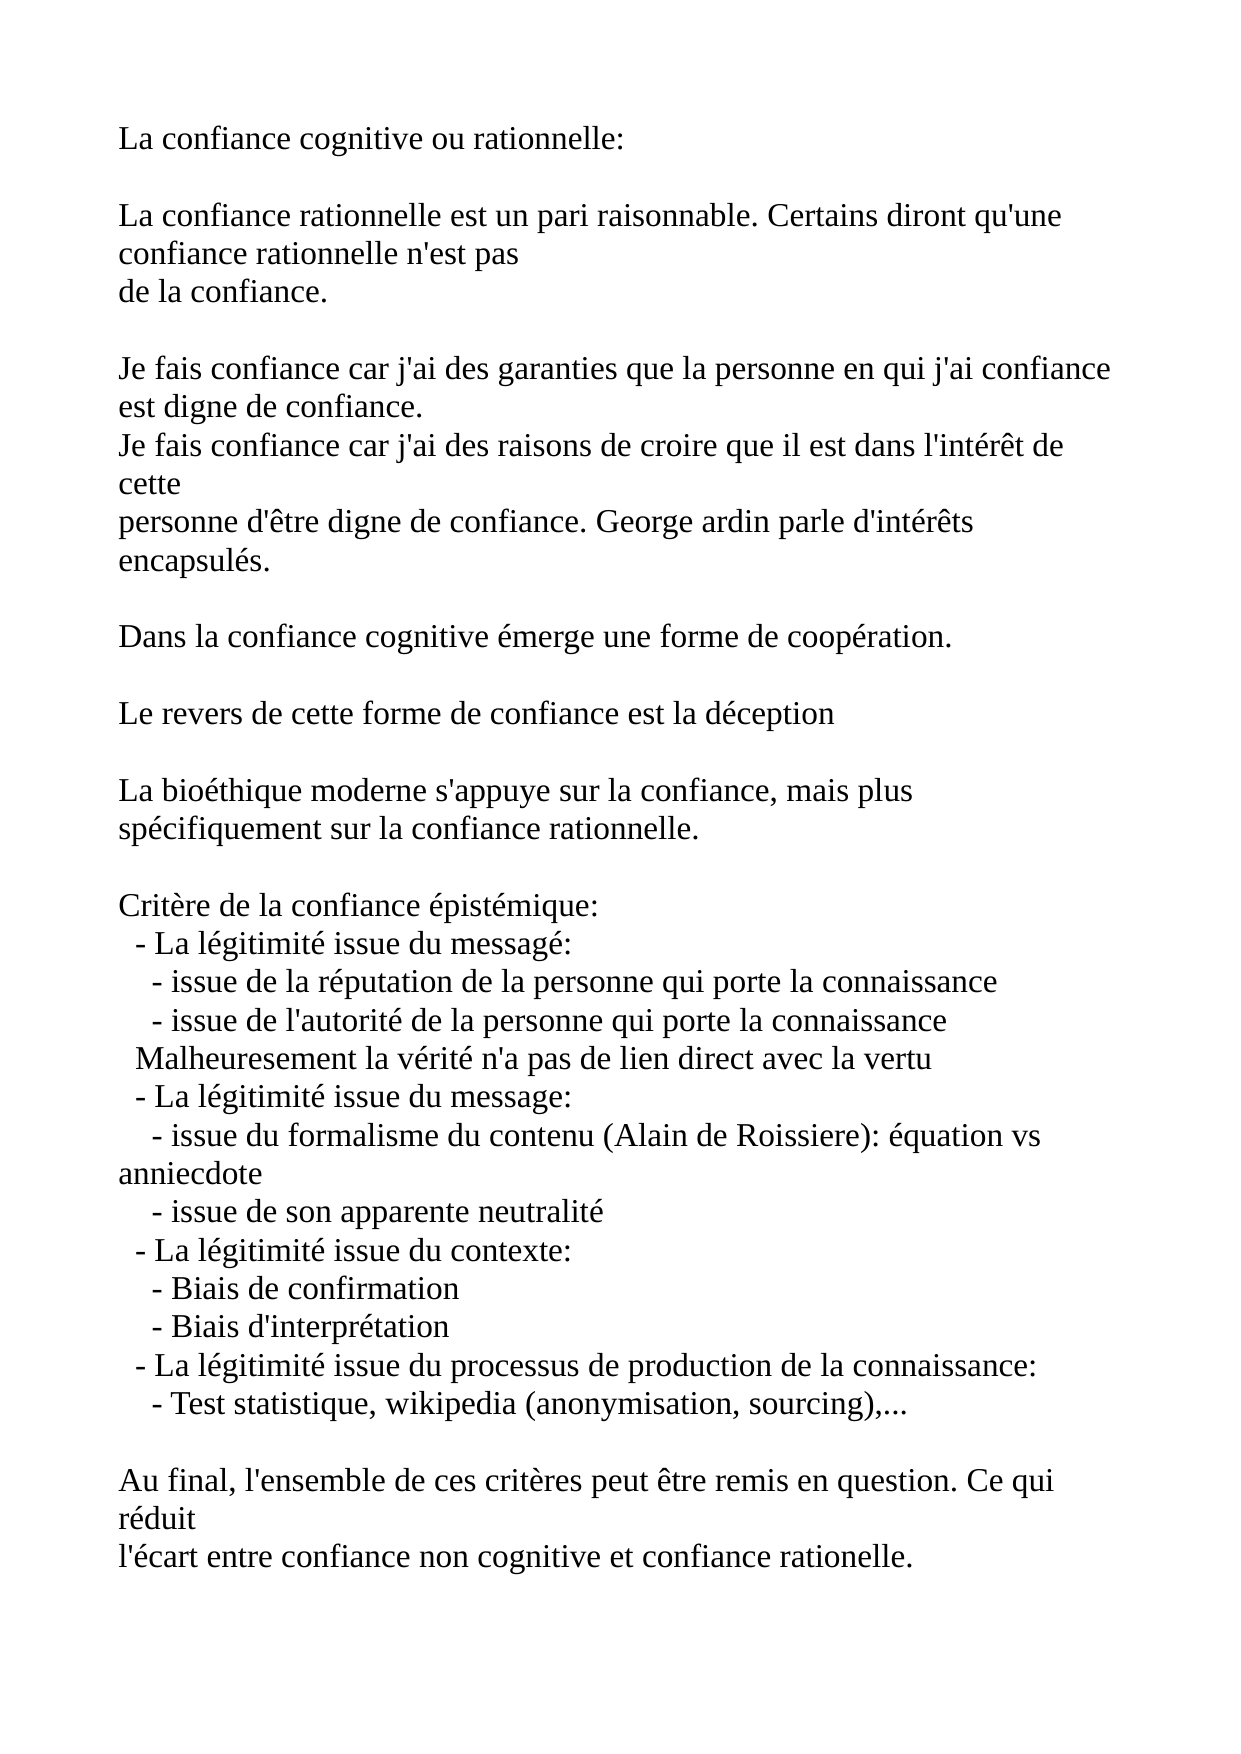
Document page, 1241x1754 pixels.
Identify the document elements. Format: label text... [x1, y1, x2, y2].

text - La légitimité issue du processus de production de la connaissance: [118, 1345, 1122, 1383]
text Je fais confiance car j'ai des raisons de croire que il est dans l'intérêt de cette [118, 425, 1122, 501]
text - La légitimité issue du messagé: [118, 923, 1122, 961]
text - issue de l'autorité de la personne qui porte la connaissance [118, 1000, 1122, 1038]
text - La légitimité issue du message: [118, 1076, 1122, 1115]
text - Biais d'interprétation [118, 1306, 1122, 1345]
text Le revers de cette forme de confiance est la déception [118, 693, 1122, 731]
text personne d'être digne de confiance. George ardin parle d'intérêts encapsulés. [118, 501, 1122, 578]
text Dans la confiance cognitive émerge une forme de coopération. [118, 616, 1122, 655]
text - La légitimité issue du contexte: [118, 1230, 1122, 1268]
text l'écart entre confiance non cognitive et confiance rationelle. [118, 1536, 1122, 1575]
text Je fais confiance car j'ai des garanties que la personne en qui j'ai confiance est digne de confiance. [118, 348, 1122, 425]
text La confiance cognitive ou rationnelle: [118, 118, 1122, 156]
text - issue du formalisme du contenu (Alain de Roissiere): équation vs anniecdote [118, 1115, 1122, 1191]
text - Test statistique, wikipedia (anonymisation, sourcing),... [118, 1383, 1122, 1421]
text Au final, l'ensemble de ces critères peut être remis en question. Ce qui réduit [118, 1460, 1122, 1536]
text La confiance rationnelle est un pari raisonnable. Certains diront qu'une confiance rationnelle n'est pas [118, 195, 1122, 271]
text - Biais de confirmation [118, 1268, 1122, 1306]
text - issue de son apparente neutralité [118, 1191, 1122, 1230]
text Critère de la confiance épistémique: [118, 885, 1122, 923]
text Malheuresement la vérité n'a pas de lien direct avec la vertu [118, 1038, 1122, 1076]
text La bioéthique moderne s'appuye sur la confiance, mais plus spécifiquement sur la confiance rationnelle. [118, 770, 1122, 846]
text - issue de la réputation de la personne qui porte la connaissance [118, 961, 1122, 1000]
text de la confiance. [118, 271, 1122, 310]
